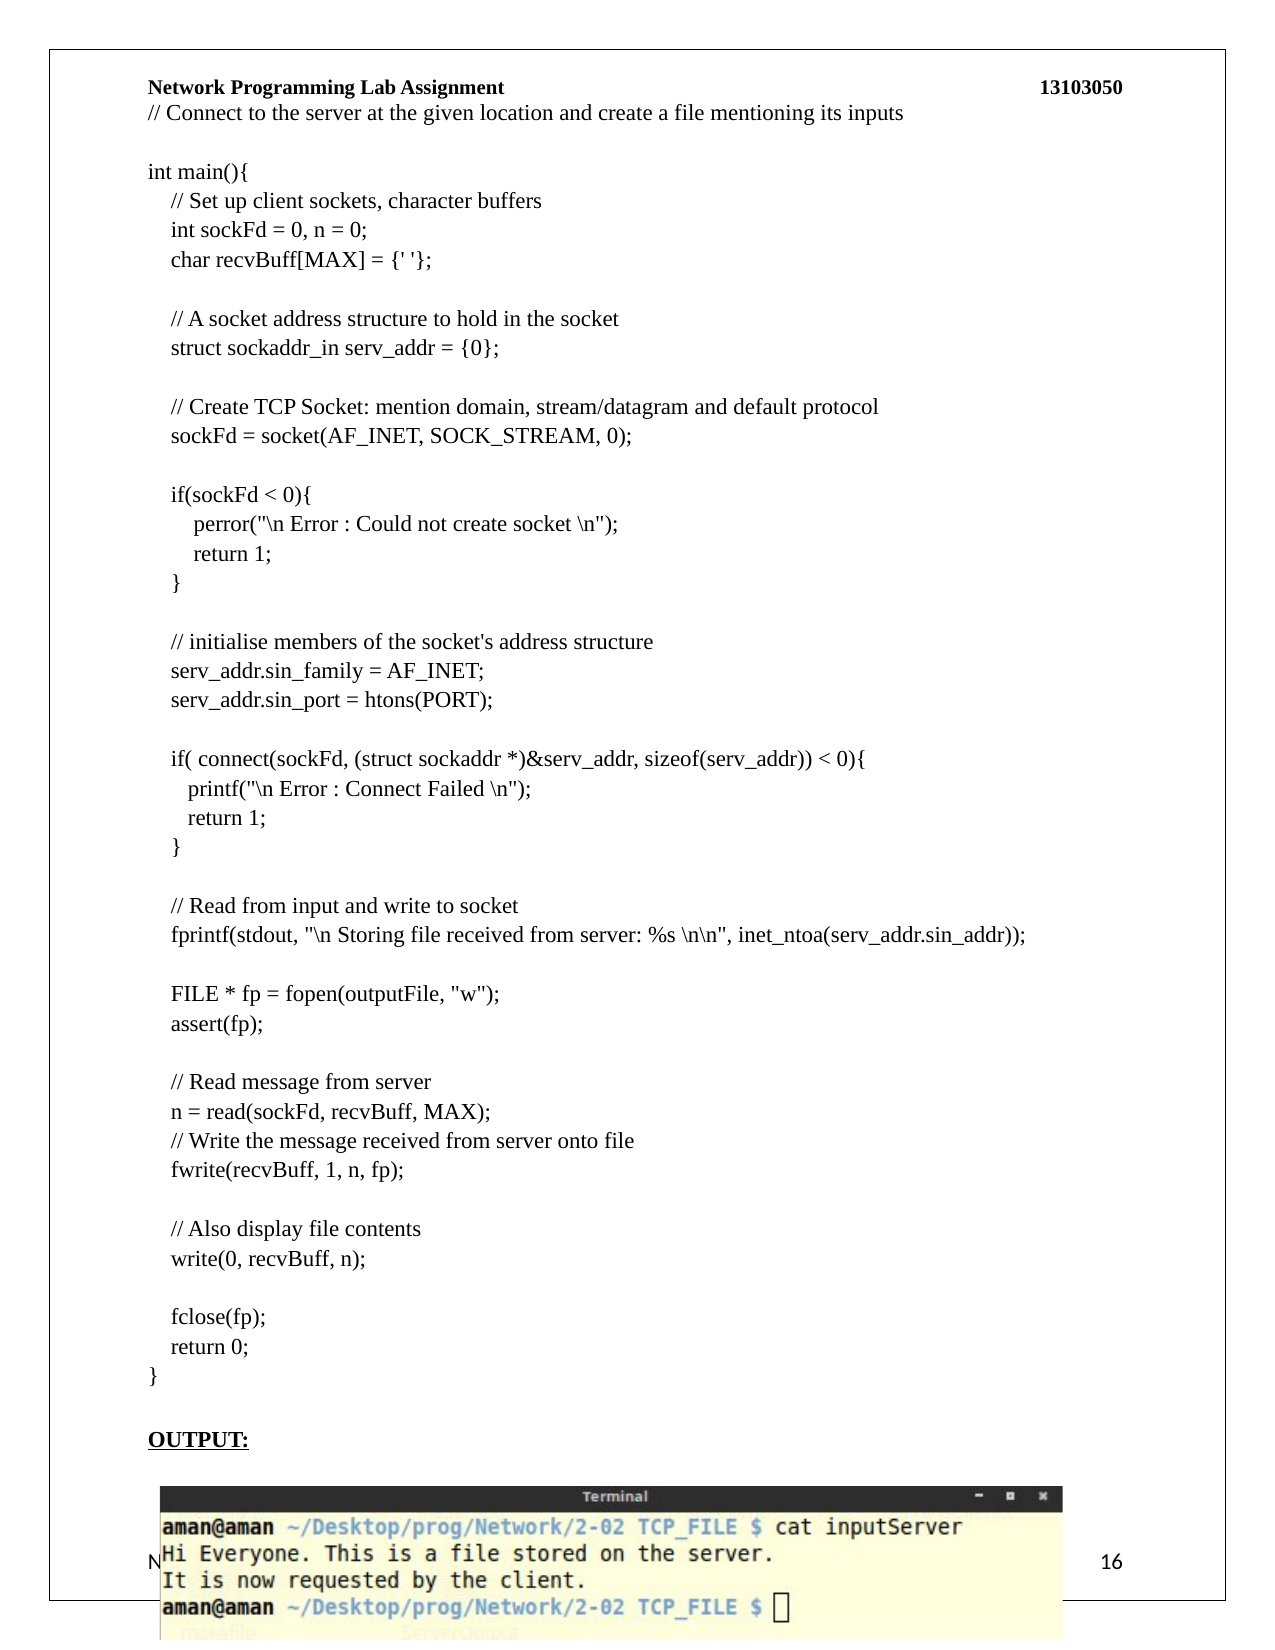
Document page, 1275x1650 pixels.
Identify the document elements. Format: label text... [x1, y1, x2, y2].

text } [148, 569, 1169, 595]
text return 0; [148, 1333, 1169, 1359]
text // Read from input and write to socket [148, 892, 1169, 918]
text fwrite(recvBuff, 1, n, fp); [148, 1157, 1169, 1183]
picture [159, 1486, 1063, 1640]
text write(0, recvBuff, n); [148, 1245, 1169, 1271]
text serv_addr.sin_family = AF_INET; [148, 657, 1169, 683]
text printf("\n Error : Connect Failed \n"); [148, 775, 1169, 801]
text } [148, 1362, 1169, 1388]
text fclose(fp); [148, 1303, 1169, 1330]
text // A socket address structure to hold in the socket [148, 305, 1169, 331]
text if(sockFd < 0){ [148, 481, 1169, 507]
text // initialise members of the socket's address structure [148, 628, 1169, 654]
text n = read(sockFd, recvBuff, MAX); [148, 1098, 1169, 1124]
text return 1; [148, 804, 1169, 830]
text perror("\n Error : Could not create socket \n"); [148, 510, 1169, 537]
text // Set up client sockets, character buffers [148, 187, 1169, 213]
text // Connect to the server at the given location and create a file mentioning its inputs [148, 99, 1169, 125]
text serv_addr.sin_port = htons(PORT); [148, 687, 1169, 713]
text } [148, 833, 1169, 860]
text // Also display file contents [148, 1215, 1169, 1242]
text int main(){ [148, 158, 1169, 184]
text // Read message from server [148, 1068, 1169, 1095]
text // Write the message received from server onto file [148, 1127, 1169, 1153]
text char recvBuff[MAX] = {' '}; [148, 246, 1169, 272]
text FILE * fp = fopen(outputFile, "w"); [148, 980, 1169, 1007]
text int sockFd = 0, n = 0; [148, 217, 1169, 243]
text return 1; [148, 540, 1169, 566]
text assert(fp); [148, 1010, 1169, 1036]
text OUTPUT: [148, 1426, 1169, 1452]
text fprintf(stdout, "\n Storing file received from server: %s \n\n", inet_ntoa(serv_addr.sin_addr)); [148, 922, 1169, 948]
text // Create TCP Socket: mention domain, stream/datagram and default protocol [148, 393, 1169, 419]
text if( connect(sockFd, (struct sockaddr *)&serv_addr, sizeof(serv_addr)) < 0){ [148, 745, 1169, 772]
text struct sockaddr_in serv_addr = {0}; [148, 334, 1169, 360]
text sockFd = socket(AF_INET, SOCK_STREAM, 0); [148, 422, 1169, 448]
